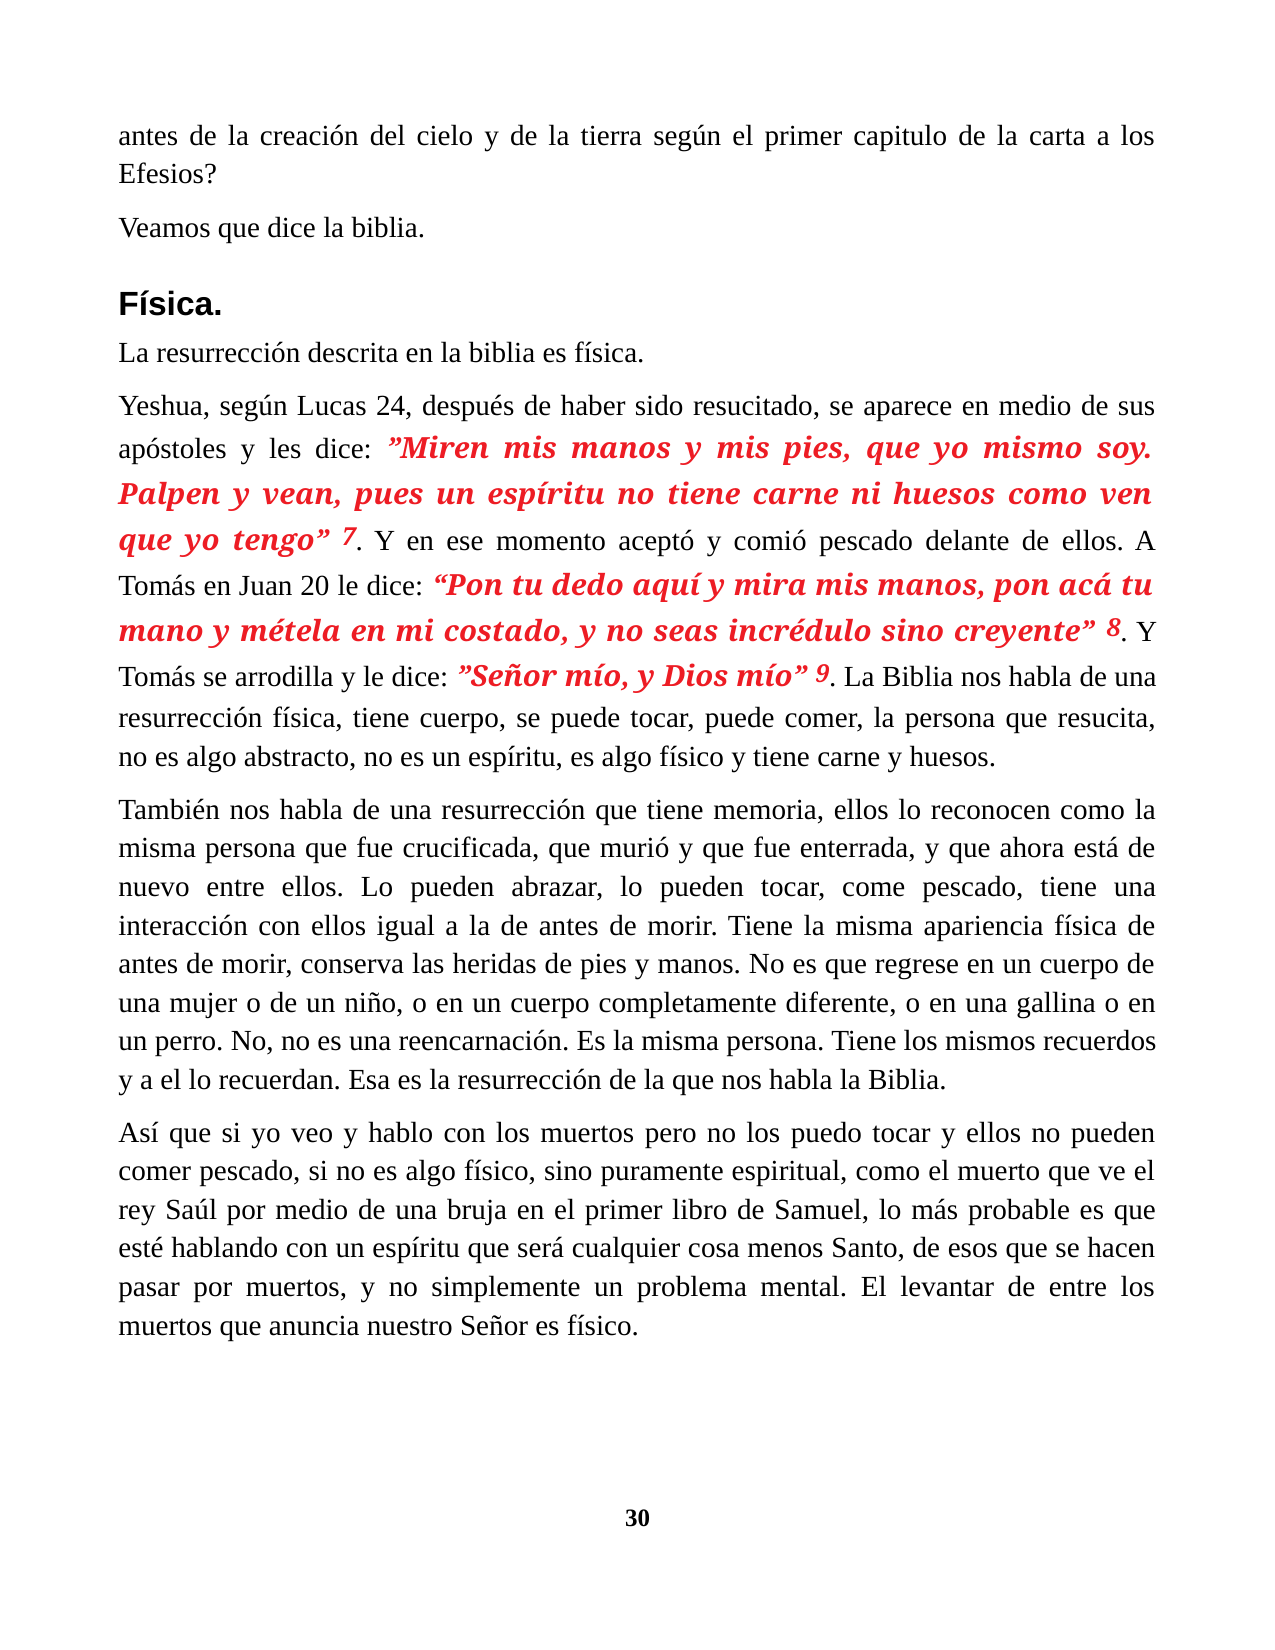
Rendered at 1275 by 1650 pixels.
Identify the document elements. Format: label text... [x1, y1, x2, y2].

text antes de la creación del cielo y de la tierra según el primer capitulo de la carta a los Efesios? [118, 118, 1157, 190]
subtitle Física. [118, 284, 1157, 322]
text Así que si yo veo y hablo con los muertos pero no los puedo tocar y ellos no pueden comer pescado, si no es algo físico, sino puramente espiritual, como el muerto que ve el rey Saúl por medio de una bruja en el primer libro de Samuel, lo más probable es que esté hablando con un espíritu que será cualquier cosa menos Santo, de esos que se hacen pasar por muertos, y no simplemente un problema mental. El levantar de entre los muertos que anuncia nuestro Señor es físico. [118, 1115, 1157, 1341]
text Yeshua, según Lucas 24, después de haber sido resucitado, se aparece en medio de sus apóstoles y les dice: ”Miren mis manos y mis pies, que yo mismo soy. Palpen y vean, pues un espíritu no tiene carne ni huesos como ven que yo tengo” . Y en ese momento aceptó y comió pescado delante de ellos. A Tomás en Juan 20 le dice: “Pon tu dedo aquí y mira mis manos, pon acá tu mano y métela en mi costado, y no seas incrédulo sino creyente” . Y Tomás se arrodilla y le dice: ”Señor mío, y Dios mío” . La Biblia nos habla de una resurrección física, tiene cuerpo, se puede tocar, puede comer, la persona que resucita, no es algo abstracto, no es un espíritu, es algo físico y tiene carne y huesos. [118, 388, 1157, 772]
text Veamos que dice la biblia. [118, 210, 1157, 243]
text También nos habla de una resurrección que tiene memoria, ellos lo reconocen como la misma persona que fue crucificada, que murió y que fue enterrada, y que ahora está de nuevo entre ellos. Lo pueden abrazar, lo pueden tocar, come pescado, tiene una interacción con ellos igual a la de antes de morir. Tiene la misma apariencia física de antes de morir, conserva las heridas de pies y manos. No es que regrese en un cuerpo de una mujer o de un niño, o en un cuerpo completamente diferente, o en una gallina o en un perro. No, no es una reencarnación. Es la misma persona. Tiene los mismos recuerdos y a el lo recuerdan. Esa es la resurrección de la que nos habla la Biblia. [118, 792, 1157, 1095]
text La resurrección descrita en la biblia es física. [118, 335, 1157, 368]
